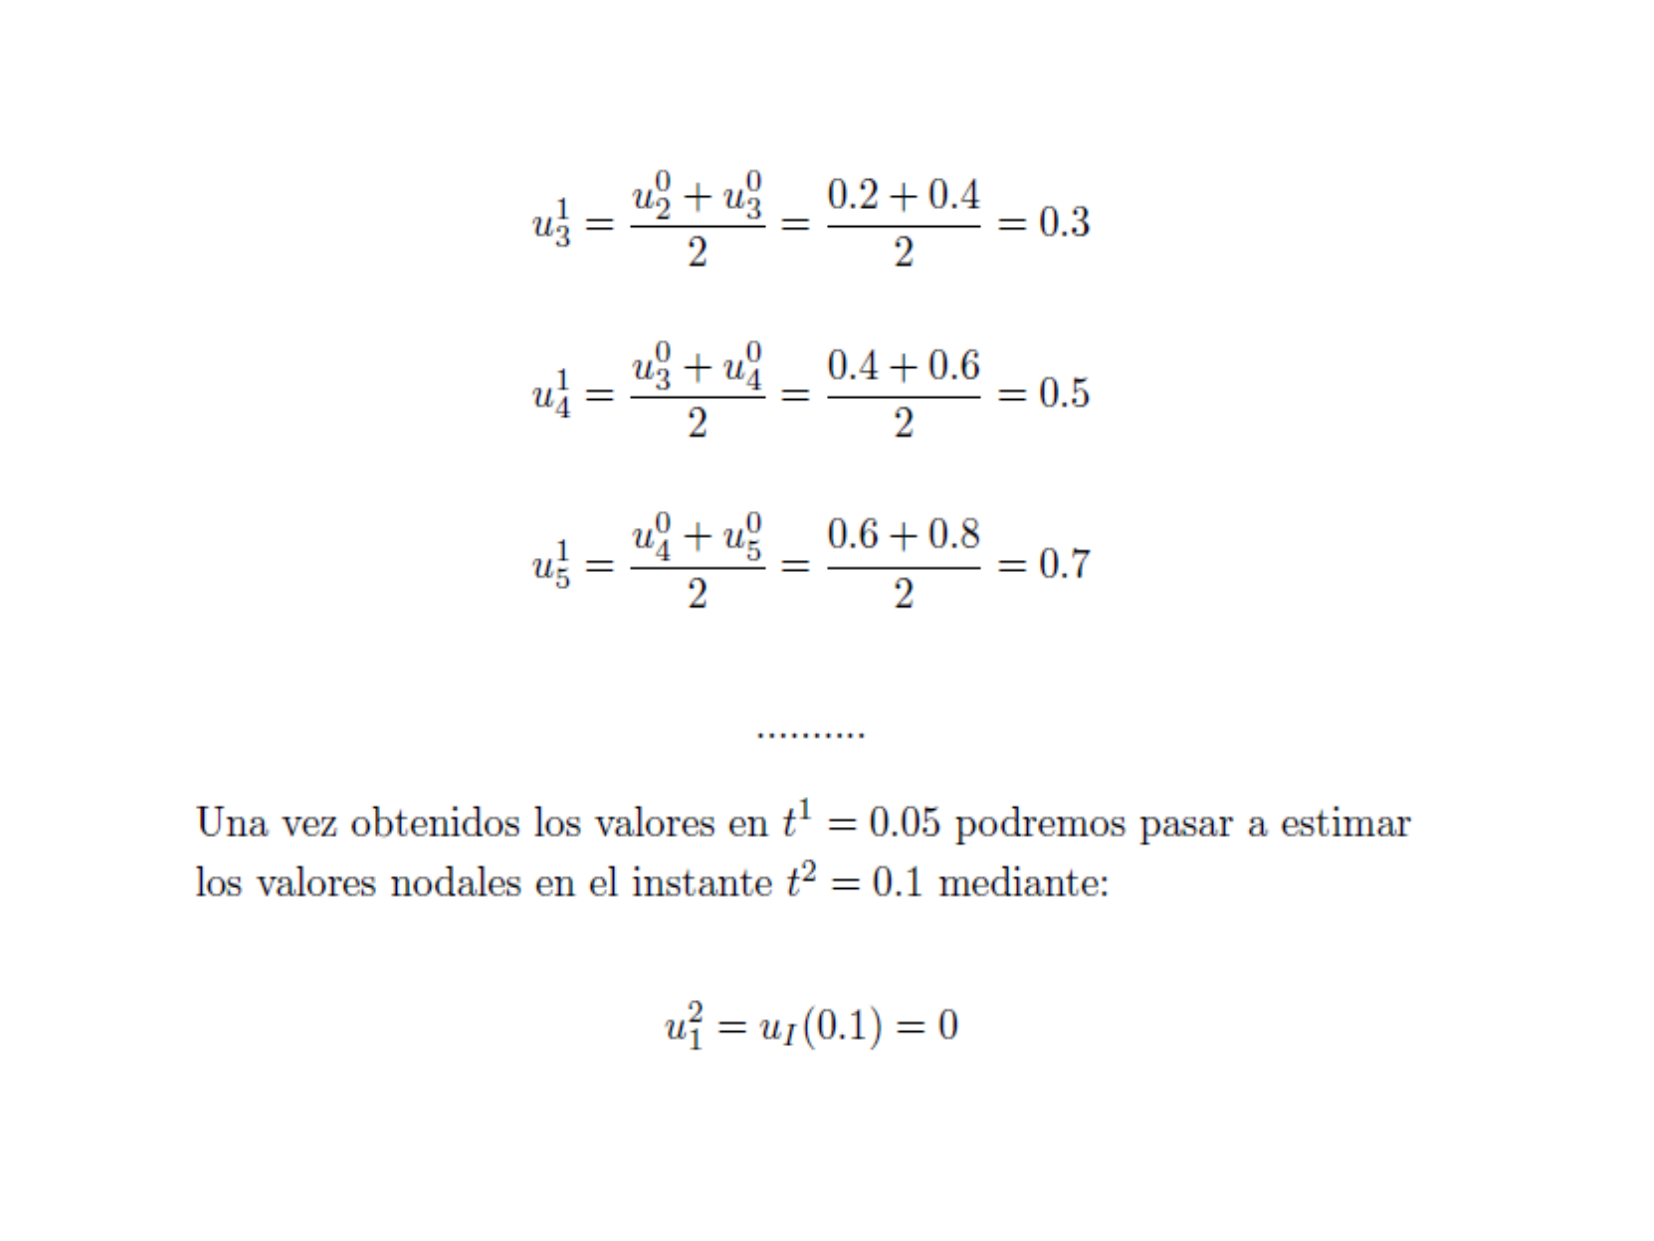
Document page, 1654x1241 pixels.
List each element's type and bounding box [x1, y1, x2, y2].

picture [177, 147, 1447, 1093]
